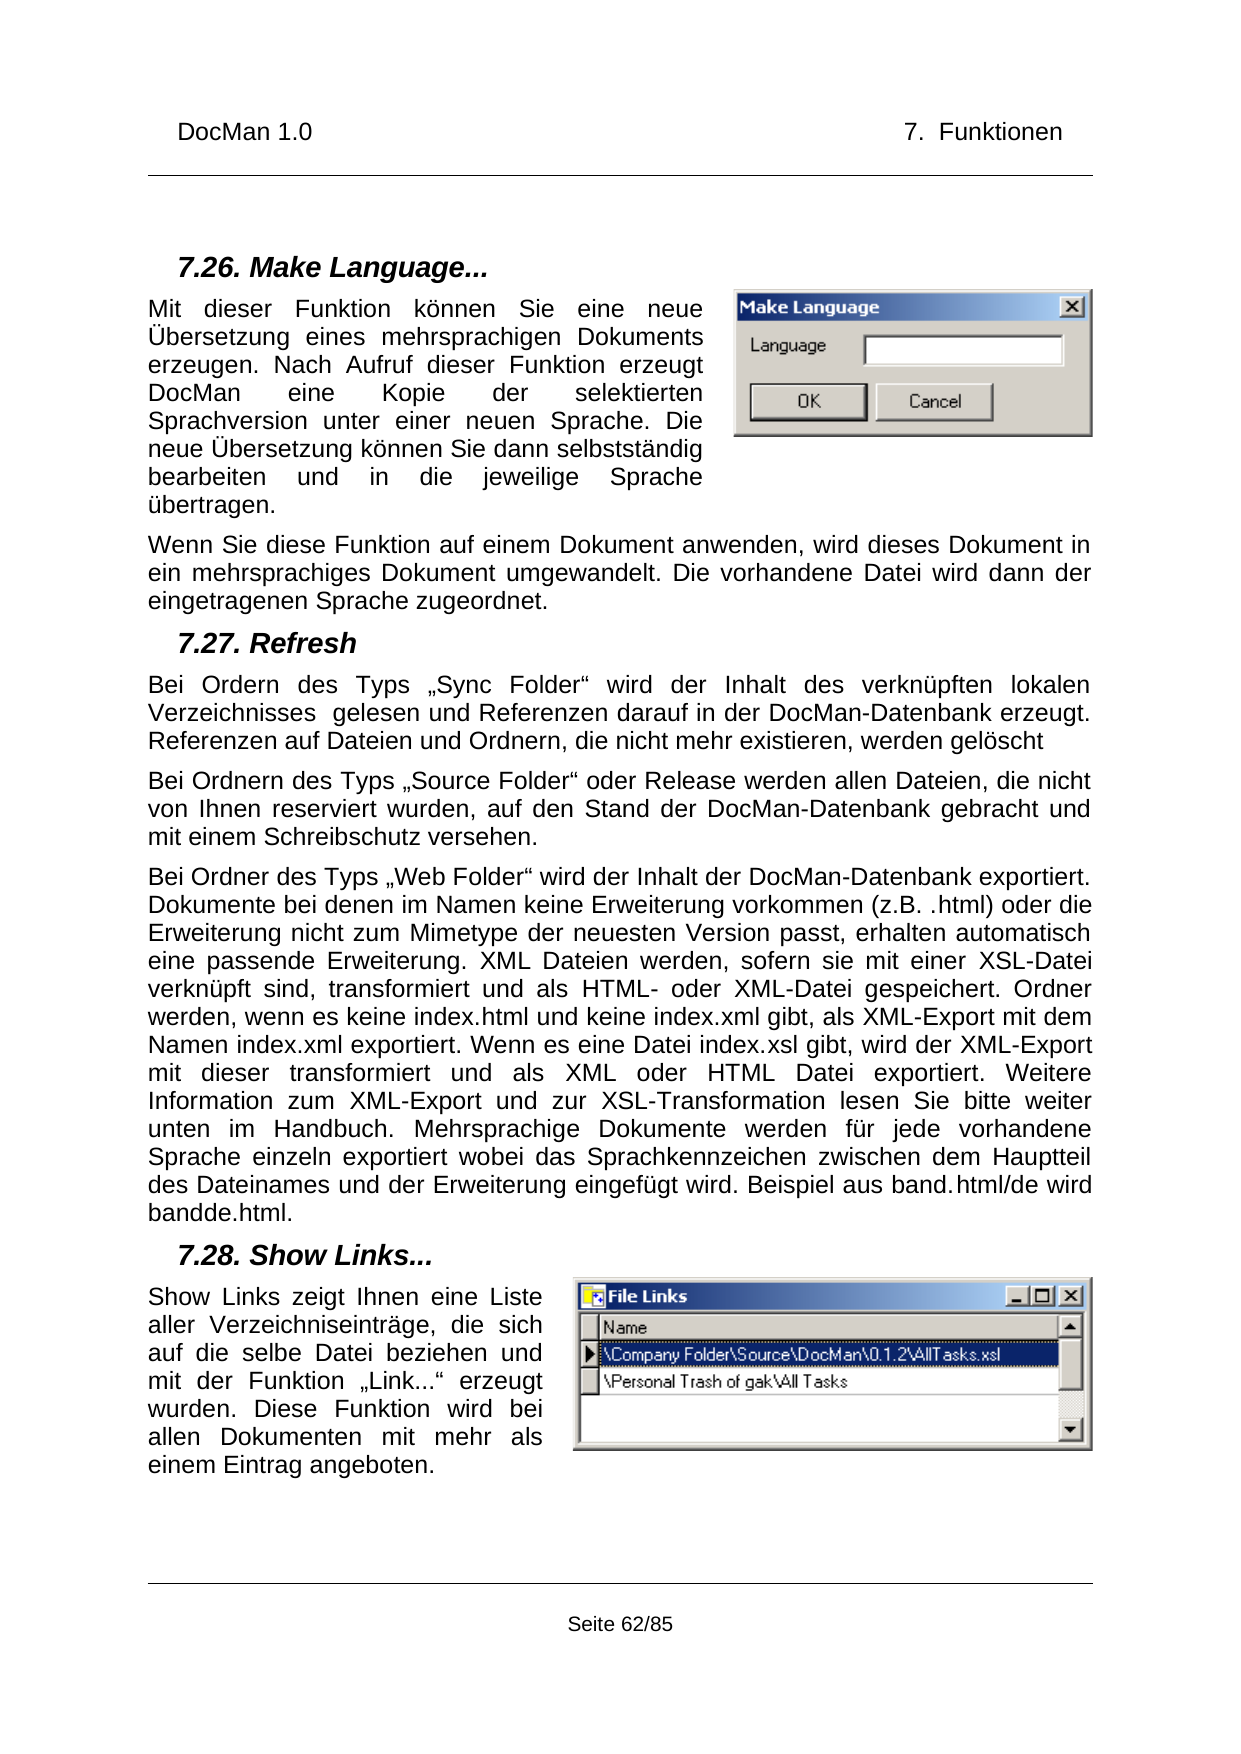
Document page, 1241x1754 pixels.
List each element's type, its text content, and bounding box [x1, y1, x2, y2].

text Wenn Sie diese Funktion auf einem Dokument anwenden, wird dieses Dokument in ein mehrsprachiges Dokument umgewandelt. Die vorhandene Datei wird dann der eingetragenen Sprache zugeordnet. [148, 531, 1093, 615]
subtitle Make Language... [177, 251, 1093, 283]
text Bei Ordern des Typs „Sync Folder“ wird der Inhalt des verknüpften lokalen Verzeichnisses gelesen und Referenzen darauf in der DocMan-Datenbank erzeugt. Referenzen auf Dateien und Ordnern, die nicht mehr existieren, werden gelöscht [148, 671, 1093, 755]
subtitle Show Links... [177, 1239, 1093, 1271]
picture [572, 1277, 1093, 1451]
text Show Links zeigt Ihnen eine Liste aller Verzeichniseinträge, die sich auf die selbe Datei beziehen und mit der Funktion „Link...“ erzeugt wurden. Diese Funktion wird bei allen Dokumenten mit mehr als einem Eintrag angeboten. [148, 1283, 1093, 1479]
text Mit dieser Funktion können Sie eine neue Übersetzung eines mehrsprachigen Dokuments erzeugen. Nach Aufruf dieser Funktion erzeugt DocMan eine Kopie der selektierten Sprachversion unter einer neuen Sprache. Die neue Übersetzung können Sie dann selbstständig bearbeiten und in die jeweilige Sprache übertragen. [148, 295, 1093, 519]
subtitle Refresh [177, 627, 1093, 659]
text Bei Ordnern des Typs „Source Folder“ oder Release werden allen Dateien, die nicht von Ihnen reserviert wurden, auf den Stand der DocMan-Datenbank gebracht und mit einem Schreibschutz versehen. [148, 767, 1093, 851]
text Bei Ordner des Typs „Web Folder“ wird der Inhalt der DocMan-Datenbank exportiert. Dokumente bei denen im Namen keine Erweiterung vorkommen (z.B. .html) oder die Erweiterung nicht zum Mimetype der neuesten Version passt, erhalten automatisch eine passende Erweiterung. XML Dateien werden, sofern sie mit einer XSL-Datei verknüpft sind, transformiert und als HTML- oder XML-Datei gespeichert. Ordner werden, wenn es keine index.html und keine index.xml gibt, als XML-Export mit dem Namen index.xml exportiert. Wenn es eine Datei index.xsl gibt, wird der XML-Export mit dieser transformiert und als XML oder HTML Datei exportiert. Weitere Information zum XML-Export und zur XSL-Transformation lesen Sie bitte weiter unten im Handbuch. Mehrsprachige Dokumente werden für jede vorhandene Sprache einzeln exportiert wobei das Sprachkennzeichen zwischen dem Hauptteil des Dateinames und der Erweiterung eingefügt wird. Beispiel aus band.html/de wird bandde.html. [148, 863, 1093, 1227]
picture [733, 289, 1093, 437]
